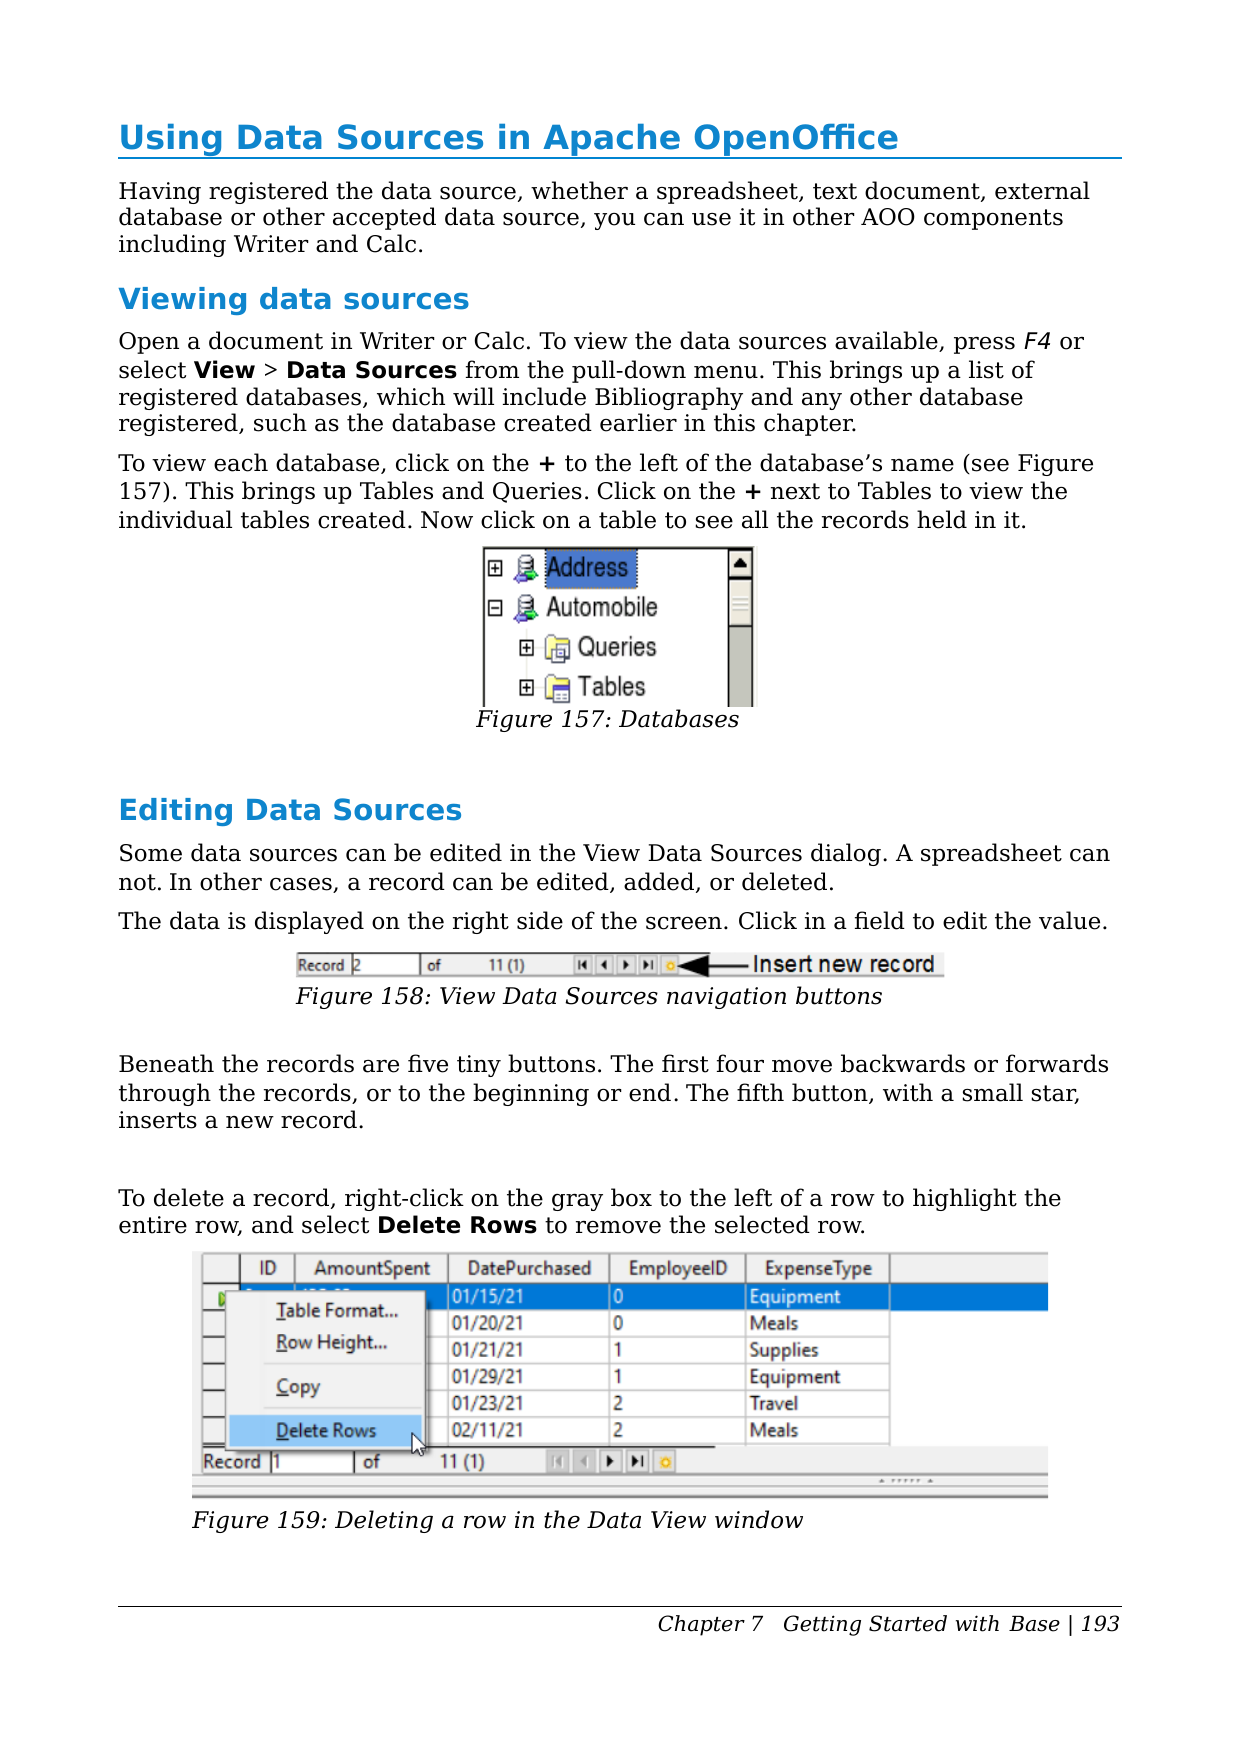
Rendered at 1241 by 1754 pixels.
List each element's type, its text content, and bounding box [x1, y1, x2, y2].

subtitle Using Data Sources in Apache OpenOffice [118, 118, 1122, 157]
picture [482, 546, 758, 707]
picture [192, 1251, 1049, 1508]
text To delete a record, right-click on the gray box to the left of a row to highlight the entire row, and select Delete Rows to remove the selected row. [118, 1185, 1122, 1238]
text Open a document in Writer or Calc. To view the data sources available, press F4 or select View > Data Sources from the pull-down menu. This brings up a list of registered databases, which will include Bibliography and any other database registered, such as the database created earlier in this chapter. [118, 328, 1122, 437]
subtitle Editing Data Sources [118, 793, 1122, 827]
text Some data sources can be edited in the View Data Sources dialog. A spreadsheet can not. In other cases, a record can be edited, added, or deleted. [118, 840, 1122, 895]
text Figure 158: View Data Sources navigation buttons [296, 984, 944, 1010]
text The data is displayed on the right side of the screen. Click in a field to edit the value. [118, 908, 1122, 934]
text Having registered the data source, whether a spreadsheet, text document, external database or other accepted data source, you can use it in other AOO components including Writer and Calc. [118, 178, 1122, 258]
text Figure 157: Databases [476, 703, 764, 733]
text Figure 159: Deleting a row in the Data View window [192, 1508, 1048, 1534]
text Beneath the records are five tiny buttons. The first four move backwards or forwards through the records, or to the beginning or end. The fifth button, with a small star, inserts a new record. [118, 1051, 1122, 1133]
subtitle Viewing data sources [118, 282, 1122, 316]
picture [295, 947, 945, 984]
text To view each database, click on the + to the left of the database’s name (see Figure 157). This brings up Tables and Queries. Click on the + next to Tables to view the individual tables created. Now click on a table to see all the records held in it. [118, 450, 1122, 534]
